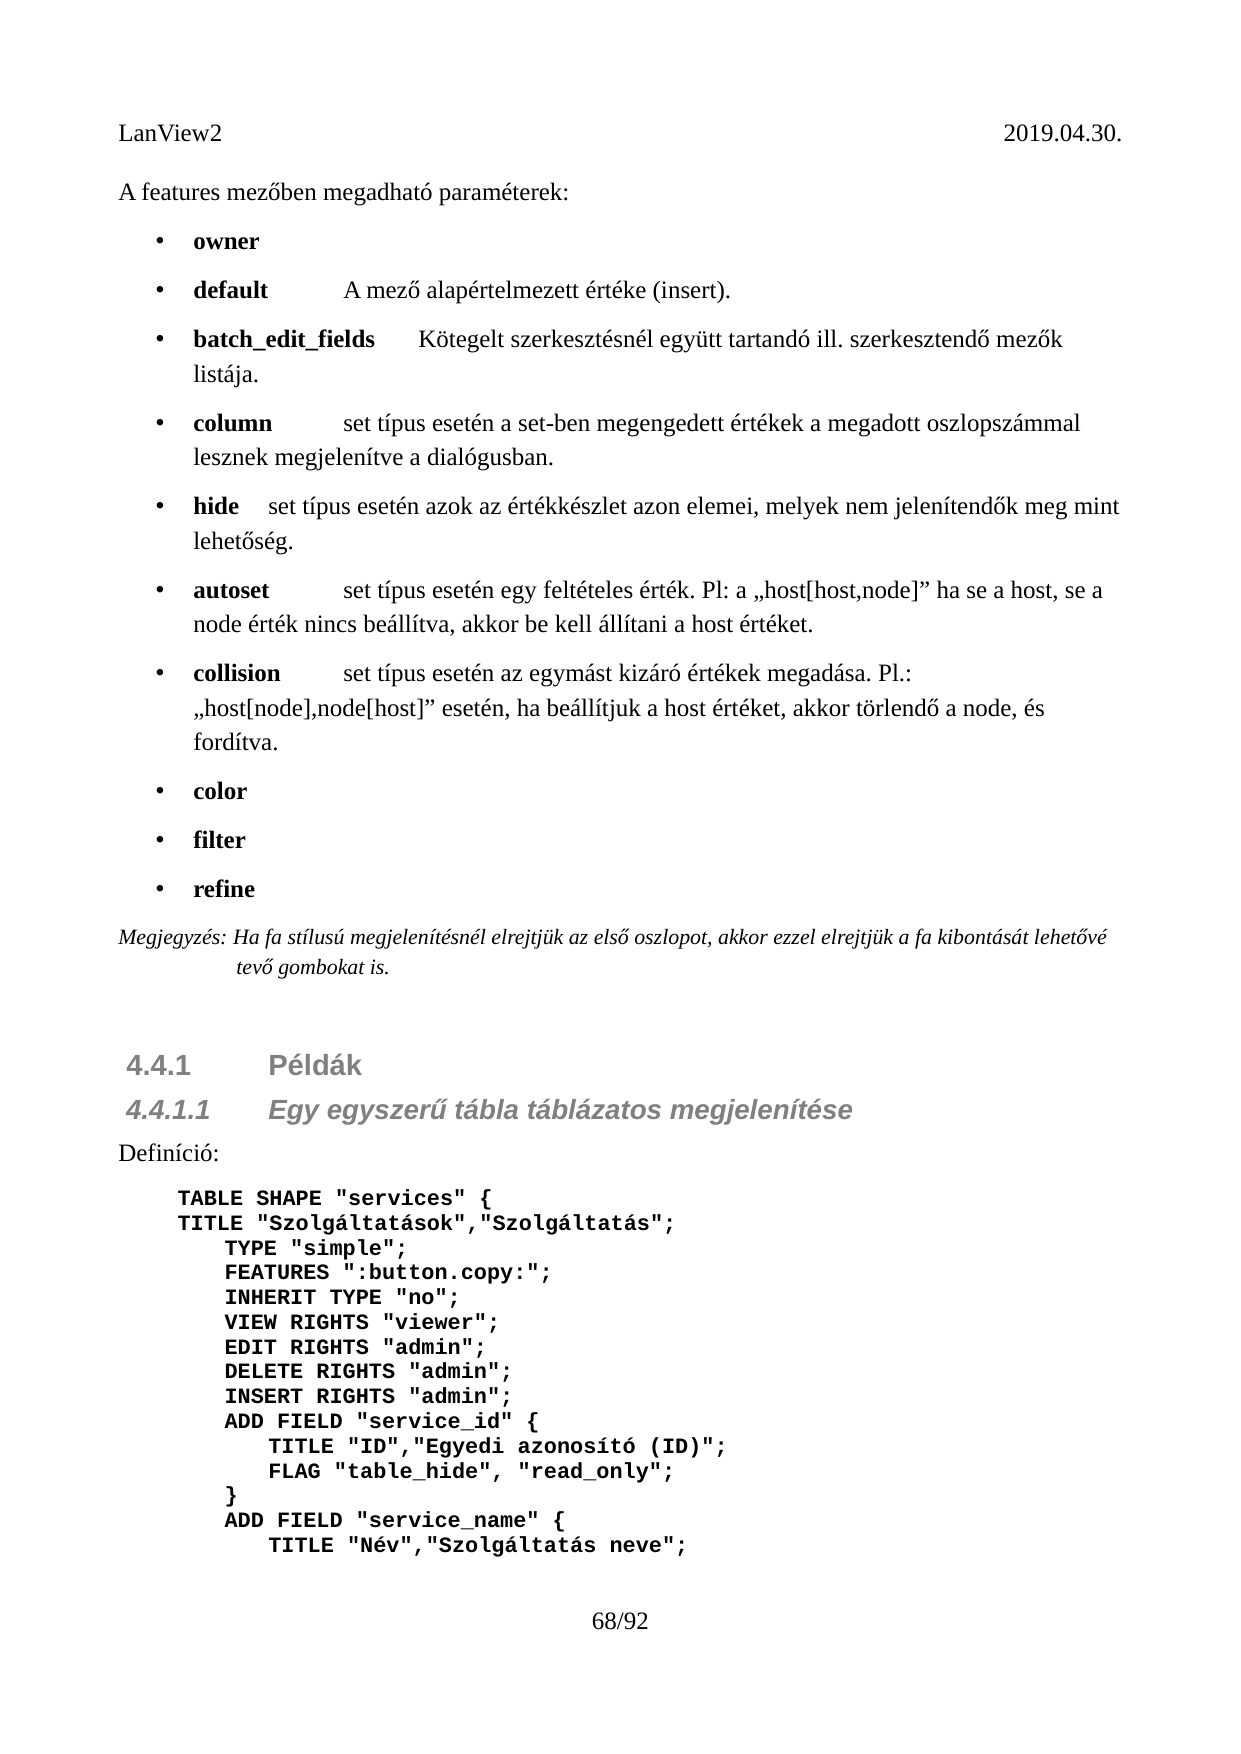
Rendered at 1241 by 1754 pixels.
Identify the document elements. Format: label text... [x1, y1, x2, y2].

list default A mező alapértelmezett értéke (insert). [156, 275, 1122, 304]
text Definíció: [118, 1138, 1122, 1167]
text TABLE SHAPE "services" { TITLE "Szolgáltatások","Szolgáltatás"; TYPE "simple"; FEATURES ":button.copy:"; INHERIT TYPE "no"; VIEW RIGHTS "viewer"; EDIT RIGHTS "admin"; DELETE RIGHTS "admin"; INSERT RIGHTS "admin"; [177, 1187, 1122, 1410]
text ADD FIELD "service_name" { TITLE "Név","Szolgáltatás neve"; [177, 1509, 1122, 1559]
list color [156, 776, 1122, 805]
list refine [156, 874, 1122, 903]
list autoset set típus esetén egy feltételes érték. Pl: a „host[host,node]” ha se a host, se a node érték nincs beállítva, akkor be kell állítani a host értéket. [156, 575, 1122, 638]
list batch_edit_fields Kötegelt szerkesztésnél együtt tartandó ill. szerkesztendő mezők listája. [156, 324, 1122, 387]
subtitle Egy egyszerű tábla táblázatos megjelenítése [118, 1094, 1122, 1126]
text ADD FIELD "service_id" { TITLE "ID","Egyedi azonosító (ID)"; FLAG "table_hide", "read_only"; } [177, 1410, 1122, 1509]
text Megjegyzés: Ha fa stílusú megjelenítésnél elrejtjük az első oszlopot, akkor ezzel elrejtjük a fa kibontását lehetővé tevő gombokat is. [118, 924, 1122, 979]
list column set típus esetén a set-ben megengedett értékek a megadott oszlopszámmal lesznek megjelenítve a dialógusban. [156, 408, 1122, 471]
list hide set típus esetén azok az értékkészlet azon elemei, melyek nem jelenítendők meg mint lehetőség. [156, 491, 1122, 554]
text A features mezőben megadható paraméterek: [118, 177, 1122, 206]
list collision set típus esetén az egymást kizáró értékek megadása. Pl.: „host[node],node[host]” esetén, ha beállítjuk a host értéket, akkor törlendő a node, és fordítva. [156, 658, 1122, 756]
list owner [156, 226, 1122, 255]
subtitle Példák [118, 1048, 1122, 1081]
list filter [156, 826, 1122, 854]
